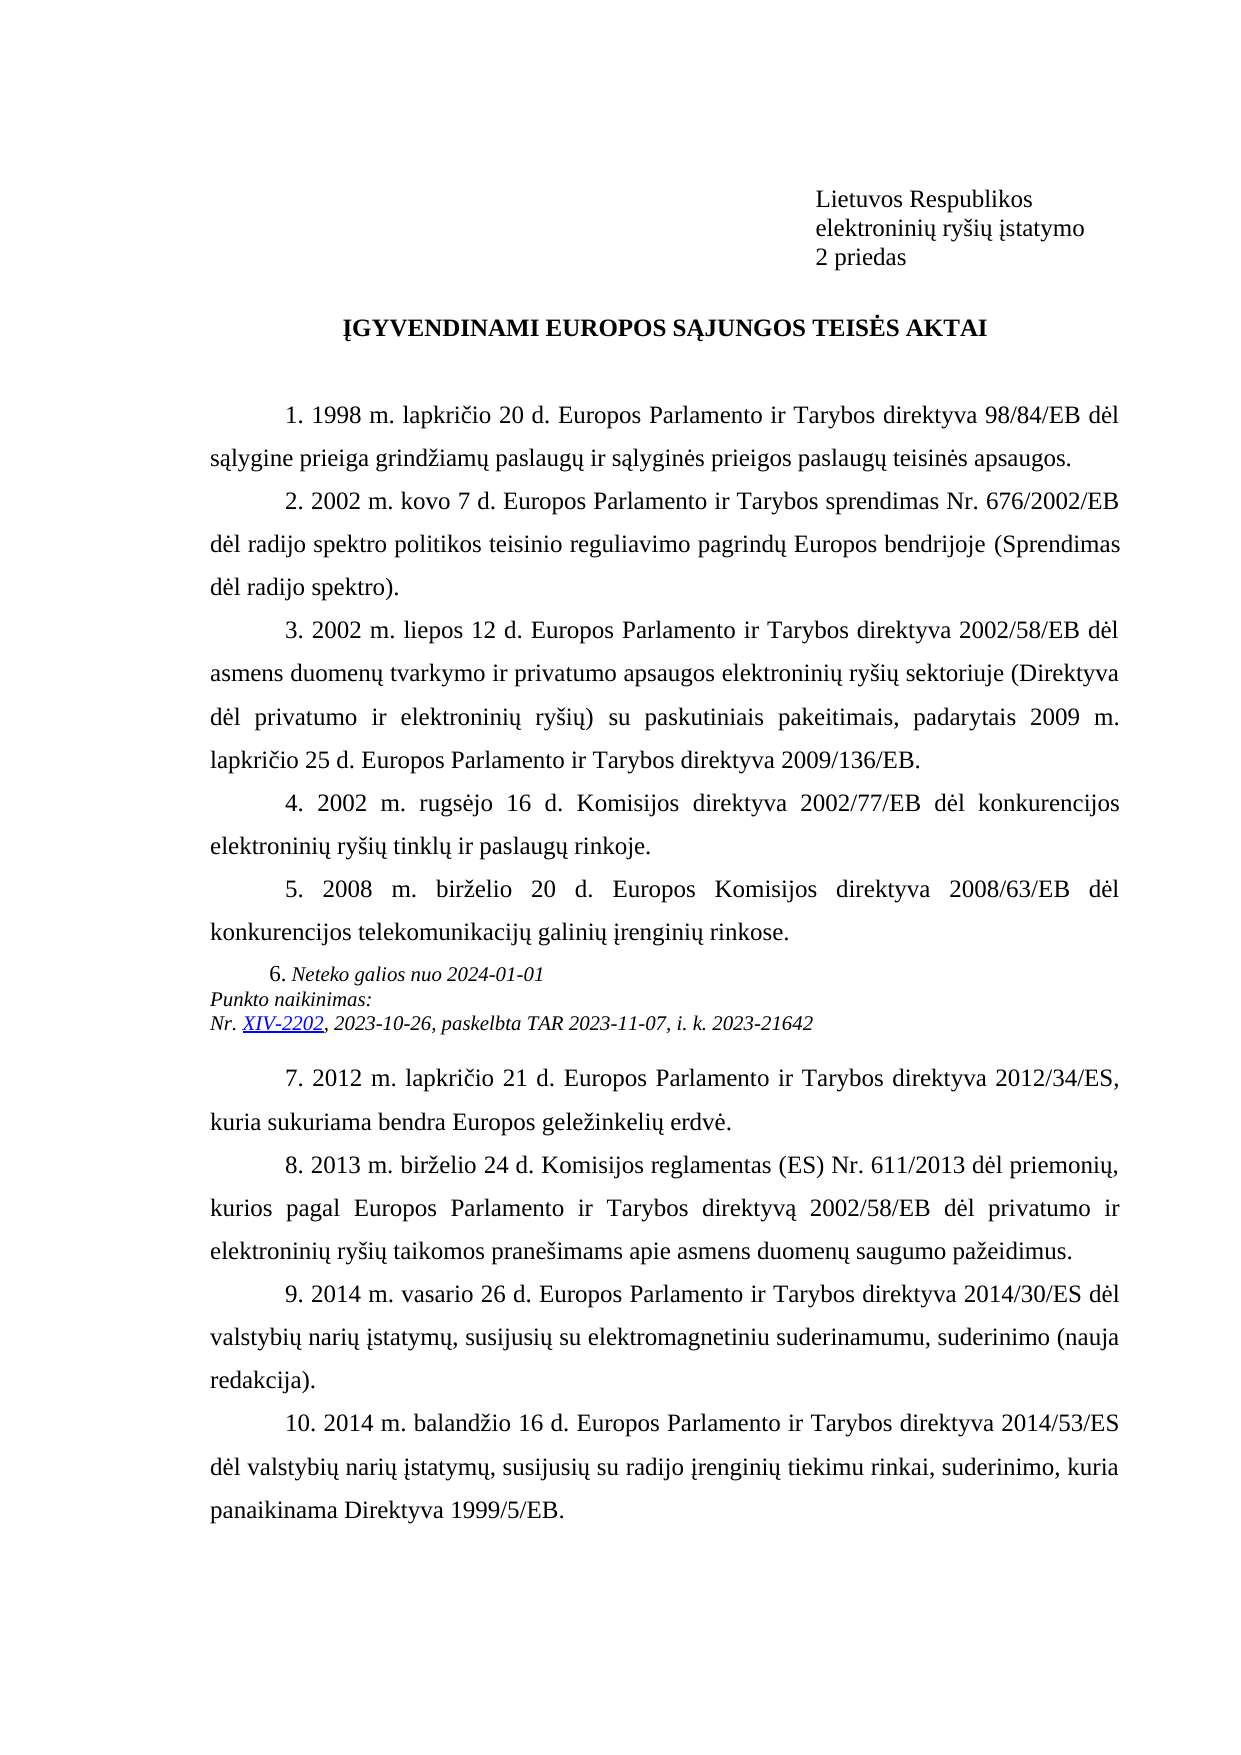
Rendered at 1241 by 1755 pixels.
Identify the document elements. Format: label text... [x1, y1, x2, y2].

text Punkto naikinimas: [210, 987, 1120, 1011]
text Nr. XIV-2202, 2023-10-26, paskelbta TAR 2023-11-07, i. k. 2023-21642 [210, 1011, 1120, 1035]
text 5. 2008 m. birželio 20 d. Europos Komisijos direktyva 2008/63/EB dėl konkurencijos telekomunikacijų galinių įrenginių rinkose. [210, 874, 1120, 946]
text įgyvendinami Europos Sąjungos teisės aktai [210, 313, 1120, 342]
text elektroninių ryšių įstatymo [210, 213, 1120, 242]
text 3. 2002 m. liepos 12 d. Europos Parlamento ir Tarybos direktyva 2002/58/EB dėl asmens duomenų tvarkymo ir privatumo apsaugos elektroninių ryšių sektoriuje (Direktyva dėl privatumo ir elektroninių ryšių) su paskutiniais pakeitimais, padarytais 2009 m. lapkričio 25 d. Europos Parlamento ir Tarybos direktyva 2009/136/EB. [210, 615, 1120, 773]
text 2. 2002 m. kovo 7 d. Europos Parlamento ir Tarybos sprendimas Nr. 676/2002/EB dėl radijo spektro politikos teisinio reguliavimo pagrindų Europos bendrijoje (Sprendimas dėl radijo spektro). [210, 486, 1120, 601]
text Lietuvos Respublikos [210, 184, 1120, 213]
text 6. Neteko galios nuo 2024-01-01 [210, 960, 1120, 987]
text 8. 2013 m. birželio 24 d. Komisijos reglamentas (ES) Nr. 611/2013 dėl priemonių, kurios pagal Europos Parlamento ir Tarybos direktyvą 2002/58/EB dėl privatumo ir elektroninių ryšių taikomos pranešimams apie asmens duomenų saugumo pažeidimus. [210, 1150, 1120, 1265]
text 2 priedas [210, 242, 1120, 270]
text 1. 1998 m. lapkričio 20 d. Europos Parlamento ir Tarybos direktyva 98/84/EB dėl sąlygine prieiga grindžiamų paslaugų ir sąlyginės prieigos paslaugų teisinės apsaugos. [210, 400, 1120, 472]
text 4. 2002 m. rugsėjo 16 d. Komisijos direktyva 2002/77/EB dėl konkurencijos elektroninių ryšių tinklų ir paslaugų rinkoje. [210, 788, 1120, 860]
text 10. 2014 m. balandžio 16 d. Europos Parlamento ir Tarybos direktyva 2014/53/ES dėl valstybių narių įstatymų, susijusių su radijo įrenginių tiekimu rinkai, suderinimo, kuria panaikinama Direktyva 1999/5/EB. [210, 1408, 1120, 1523]
text 7. 2012 m. lapkričio 21 d. Europos Parlamento ir Tarybos direktyva 2012/34/ES, kuria sukuriama bendra Europos geležinkelių erdvė. [210, 1063, 1120, 1135]
text 9. 2014 m. vasario 26 d. Europos Parlamento ir Tarybos direktyva 2014/30/ES dėl valstybių narių įstatymų, susijusių su elektromagnetiniu suderinamumu, suderinimo (nauja redakcija). [210, 1279, 1120, 1394]
